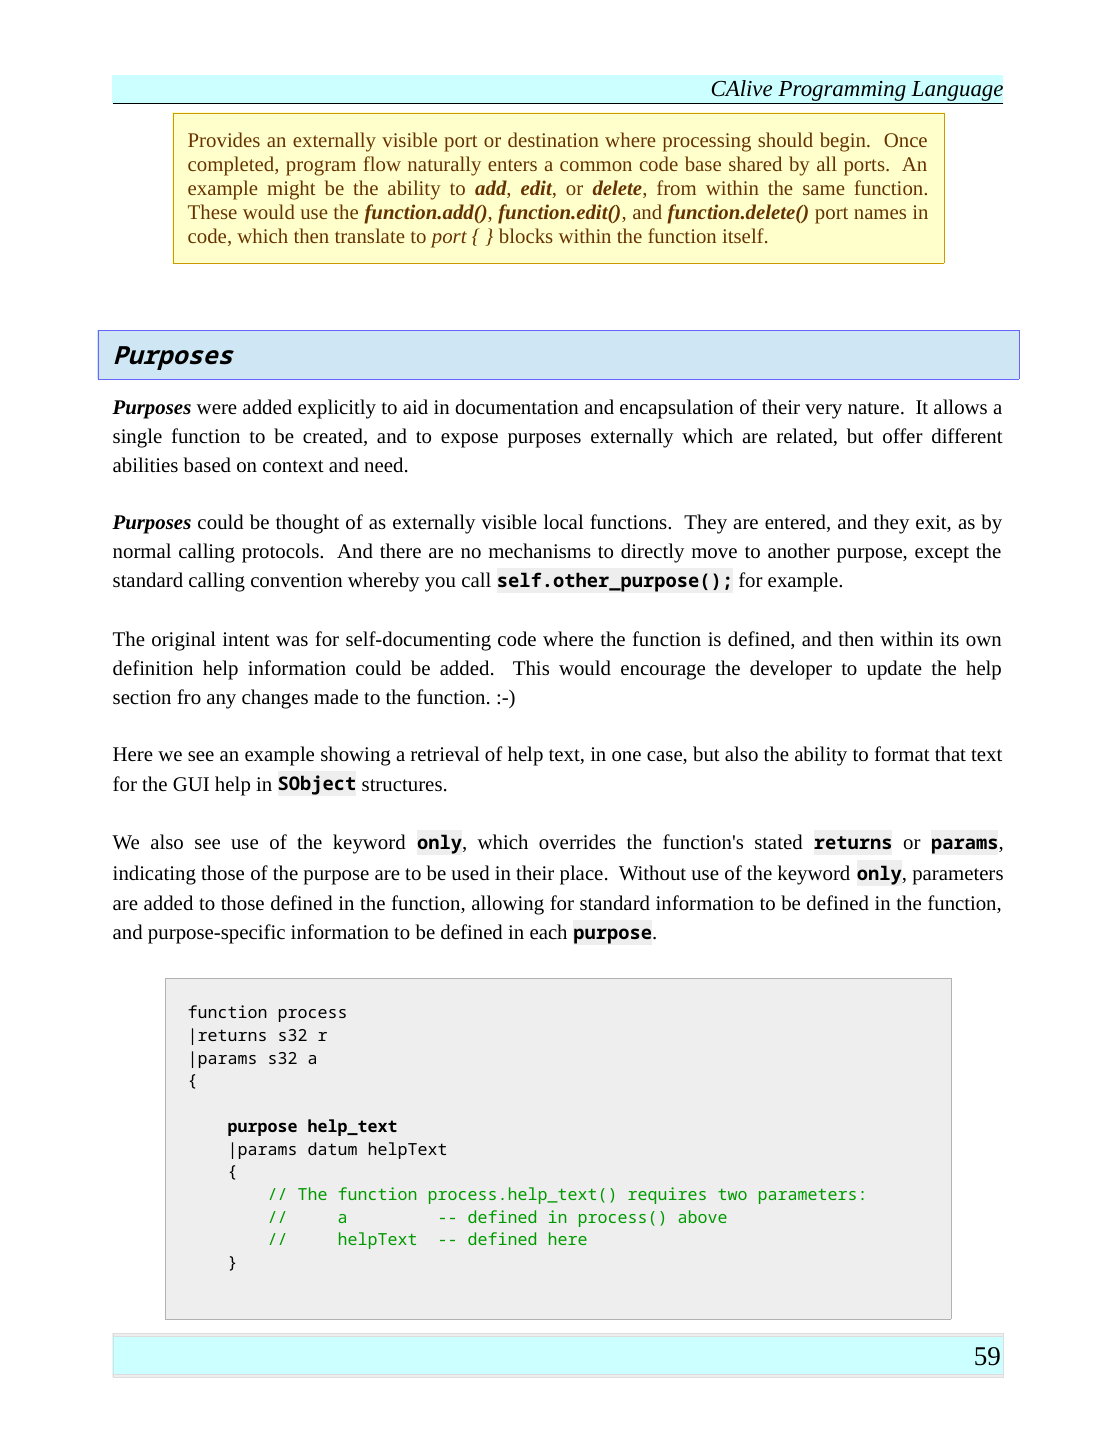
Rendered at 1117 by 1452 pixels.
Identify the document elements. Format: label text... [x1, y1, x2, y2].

subtitle Purposes [99, 331, 1019, 379]
text We also see use of the keyword only, which overrides the function's stated returns or params, indicating those of the purpose are to be used in their place. Without use of the keyword only, parameters are added to those defined in the function, allowing for standard information to be defined in the function, and purpose-specific information to be defined in each purpose. [112, 829, 1003, 945]
text Here we see an example showing a retrieval of help text, in one case, but also the ability to format that text for the GUI help in SObject structures. [112, 742, 1003, 796]
text Purposes could be thought of as externally visible local functions. They are entered, and they exit, as by normal calling protocols. And there are no mechanisms to directly move to another purpose, except the standard calling convention whereby you call self.other_purpose(); for example. The original intent was for self-documenting code where the function is defined, and then within its own definition help information could be added. This would encourage the developer to update the help section fro any changes made to the function. :-) [112, 510, 1003, 709]
text Provides an externally visible port or destination where processing should begin. Once completed, program flow naturally enters a common code base shared by all ports. An example might be the ability to add, edit, or delete, from within the same function. These would use the function.add(), function.edit(), and function.delete() port names in code, which then translate to port { } blocks within the function itself. [174, 114, 944, 263]
text function process |returns s32 r |params s32 a { purpose help_text |params datum helpText { // The function process.help_text() requires two parameters: // a -- defined in process() above // helpText -- defined here } [166, 979, 951, 1319]
text Purposes were added explicitly to aid in documentation and encapsulation of their very nature. It allows a single function to be created, and to expose purposes externally which are related, but offer different abilities based on context and need. [112, 395, 1003, 477]
